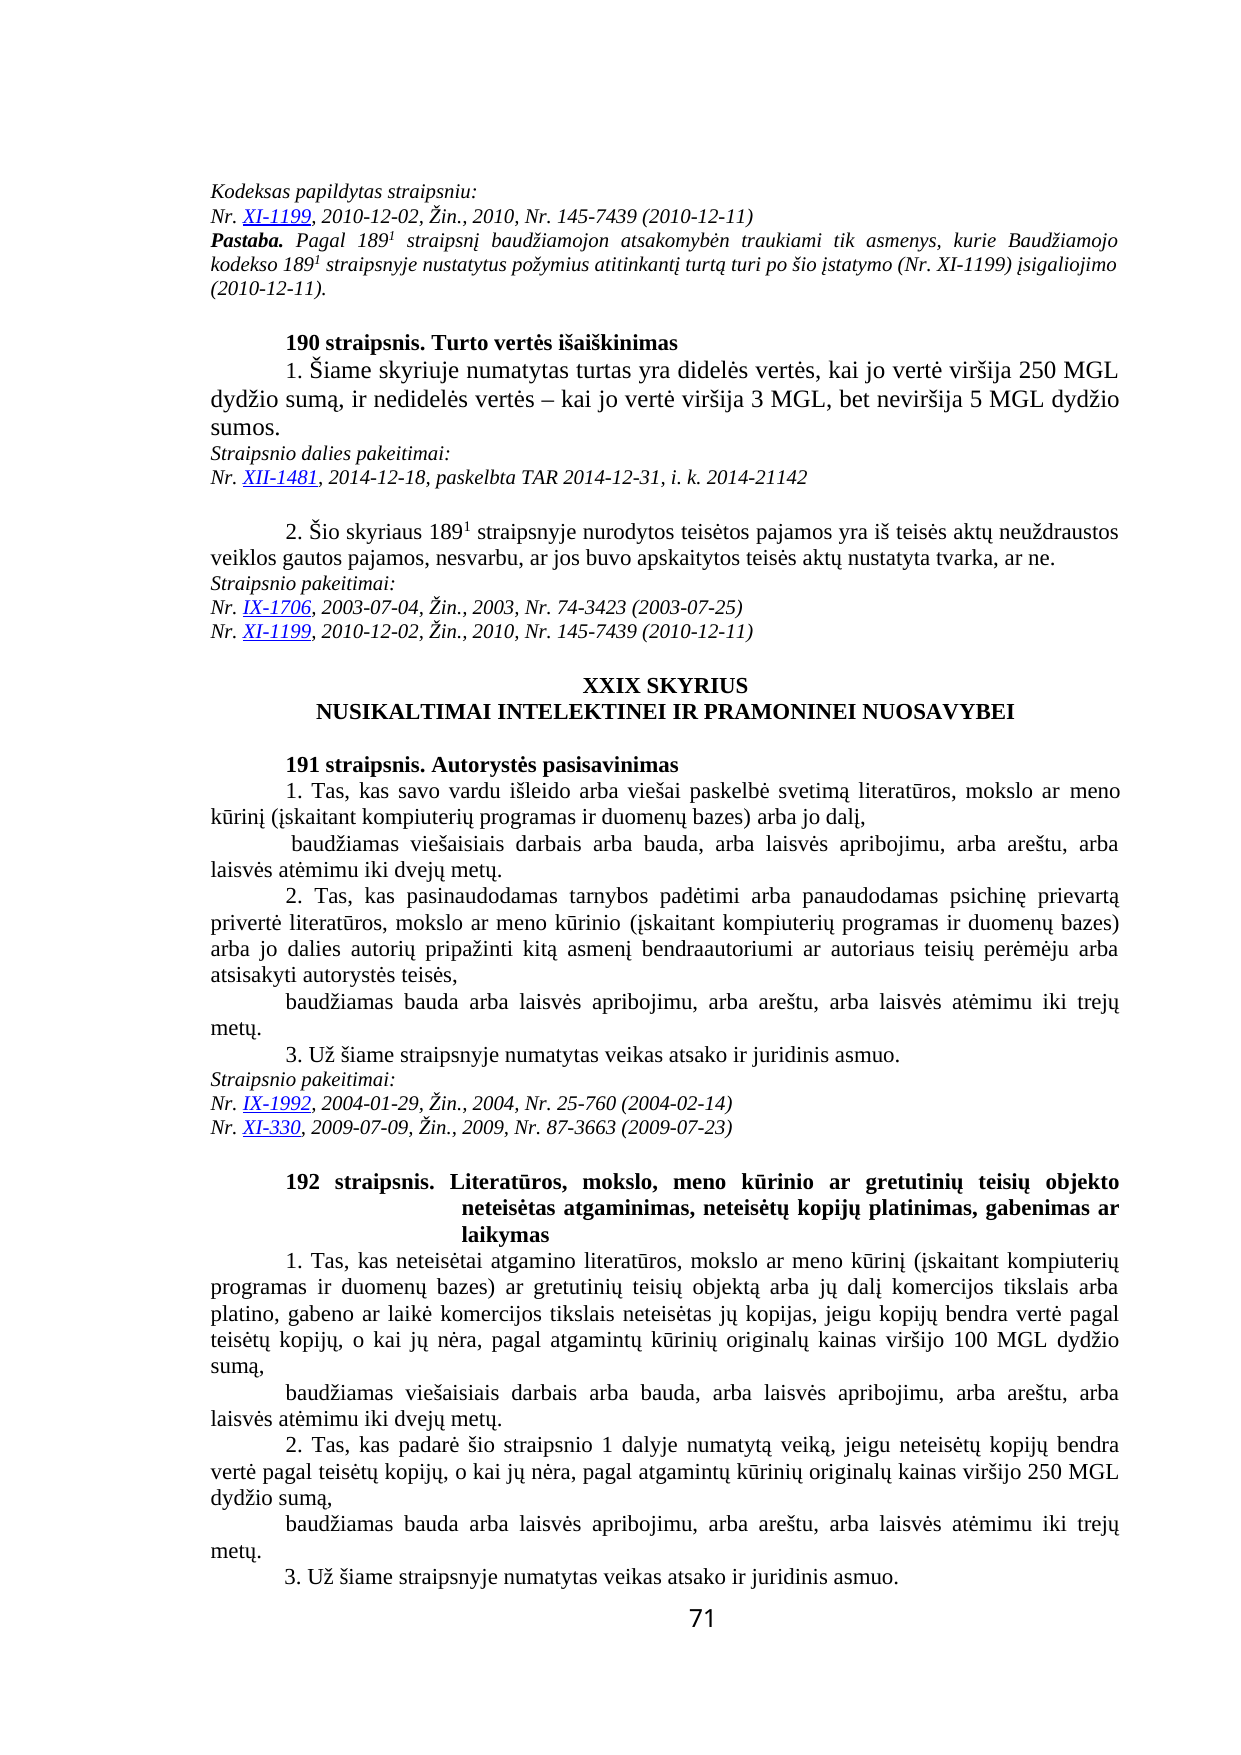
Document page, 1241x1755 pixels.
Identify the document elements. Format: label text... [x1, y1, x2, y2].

text 2. Tas, kas pasinaudodamas tarnybos padėtimi arba panaudodamas psichinę prievartą privertė literatūros, mokslo ar meno kūrinio (įskaitant kompiuterių programas ir duomenų bazes) arba jo dalies autorių pripažinti kitą asmenį bendraautoriumi ar autoriaus teisių perėmėju arba atsisakyti autorystės teisės, [210, 882, 1120, 988]
text 192 straipsnis. Literatūros, mokslo, meno kūrinio ar gretutinių teisių objekto neteisėtas atgaminimas, neteisėtų kopijų platinimas, gabenimas ar laikymas [285, 1168, 1120, 1247]
text baudžiamas bauda arba laisvės apribojimu, arba areštu, arba laisvės atėmimu iki trejų metų. [210, 988, 1120, 1041]
text 3. Už šiame straipsnyje numatytas veikas atsako ir juridinis asmuo. [210, 1041, 1120, 1067]
text Pastaba. Pagal 1891 straipsnį baudžiamojon atsakomybėn traukiami tik asmenys, kurie Baudžiamojo kodekso 1891 straipsnyje nustatytus požymius atitinkantį turtą turi po šio įstatymo (Nr. XI-1199) įsigaliojimo (2010-12-11). [210, 228, 1120, 300]
text 3. Už šiame straipsnyje numatytas veikas atsako ir juridinis asmuo. [210, 1563, 1120, 1589]
text Nr. XI-330, 2009-07-09, Žin., 2009, Nr. 87-3663 (2009-07-23) [210, 1115, 1120, 1139]
subtitle XXIX SKYRIUS [210, 672, 1120, 698]
text Straipsnio dalies pakeitimai: [210, 441, 1120, 465]
text Nr. IX-1706, 2003-07-04, Žin., 2003, Nr. 74-3423 (2003-07-25) [210, 595, 1120, 619]
text 1. Šiame skyriuje numatytas turtas yra didelės vertės, kai jo vertė viršija 250 MGL dydžio sumą, ir nedidelės vertės – kai jo vertė viršija 3 MGL, bet neviršija 5 MGL dydžio sumos. [210, 355, 1120, 441]
text 2. Tas, kas padarė šio straipsnio 1 dalyje numatytą veiką, jeigu neteisėtų kopijų bendra vertė pagal teisėtų kopijų, o kai jų nėra, pagal atgamintų kūrinių originalų kainas viršijo 250 MGL dydžio sumą, [210, 1431, 1120, 1511]
text 191 straipsnis. Autorystės pasisavinimas [210, 751, 1120, 777]
text 2. Šio skyriaus 1891 straipsnyje nurodytos teisėtos pajamos yra iš teisės aktų neuždraustos veiklos gautos pajamos, nesvarbu, ar jos buvo apskaitytos teisės aktų nustatyta tvarka, ar ne. [210, 518, 1120, 571]
text Nr. XII-1481, 2014-12-18, paskelbta TAR 2014-12-31, i. k. 2014-21142 [210, 465, 1120, 489]
text 1. Tas, kas savo vardu išleido arba viešai paskelbė svetimą literatūros, mokslo ar meno kūrinį (įskaitant kompiuterių programas ir duomenų bazes) arba jo dalį, [210, 777, 1120, 830]
text 190 straipsnis. Turto vertės išaiškinimas [210, 328, 1120, 355]
text Straipsnio pakeitimai: [210, 1067, 1120, 1091]
text Nr. XI-1199, 2010-12-02, Žin., 2010, Nr. 145-7439 (2010-12-11) [210, 203, 1120, 228]
text NUSIKALTIMAI INTELEKTINEI ir pramoninei NUOSAVYBEI [210, 698, 1120, 724]
text Nr. IX-1992, 2004-01-29, Žin., 2004, Nr. 25-760 (2004-02-14) [210, 1091, 1120, 1115]
text baudžiamas viešaisiais darbais arba bauda, arba laisvės apribojimu, arba areštu, arba laisvės atėmimu iki dvejų metų. [210, 830, 1120, 882]
text Straipsnio pakeitimai: [210, 571, 1120, 595]
text Kodeksas papildytas straipsniu: [210, 179, 1120, 203]
text baudžiamas bauda arba laisvės apribojimu, arba areštu, arba laisvės atėmimu iki trejų metų. [210, 1511, 1120, 1563]
text Nr. XI-1199, 2010-12-02, Žin., 2010, Nr. 145-7439 (2010-12-11) [210, 619, 1120, 643]
text baudžiamas viešaisiais darbais arba bauda, arba laisvės apribojimu, arba areštu, arba laisvės atėmimu iki dvejų metų. [210, 1379, 1120, 1431]
text 1. Tas, kas neteisėtai atgamino literatūros, mokslo ar meno kūrinį (įskaitant kompiuterių programas ir duomenų bazes) ar gretutinių teisių objektą arba jų dalį komercijos tikslais arba platino, gabeno ar laikė komercijos tikslais neteisėtas jų kopijas, jeigu kopijų bendra vertė pagal teisėtų kopijų, o kai jų nėra, pagal atgamintų kūrinių originalų kainas viršijo 100 MGL dydžio sumą, [210, 1247, 1120, 1379]
